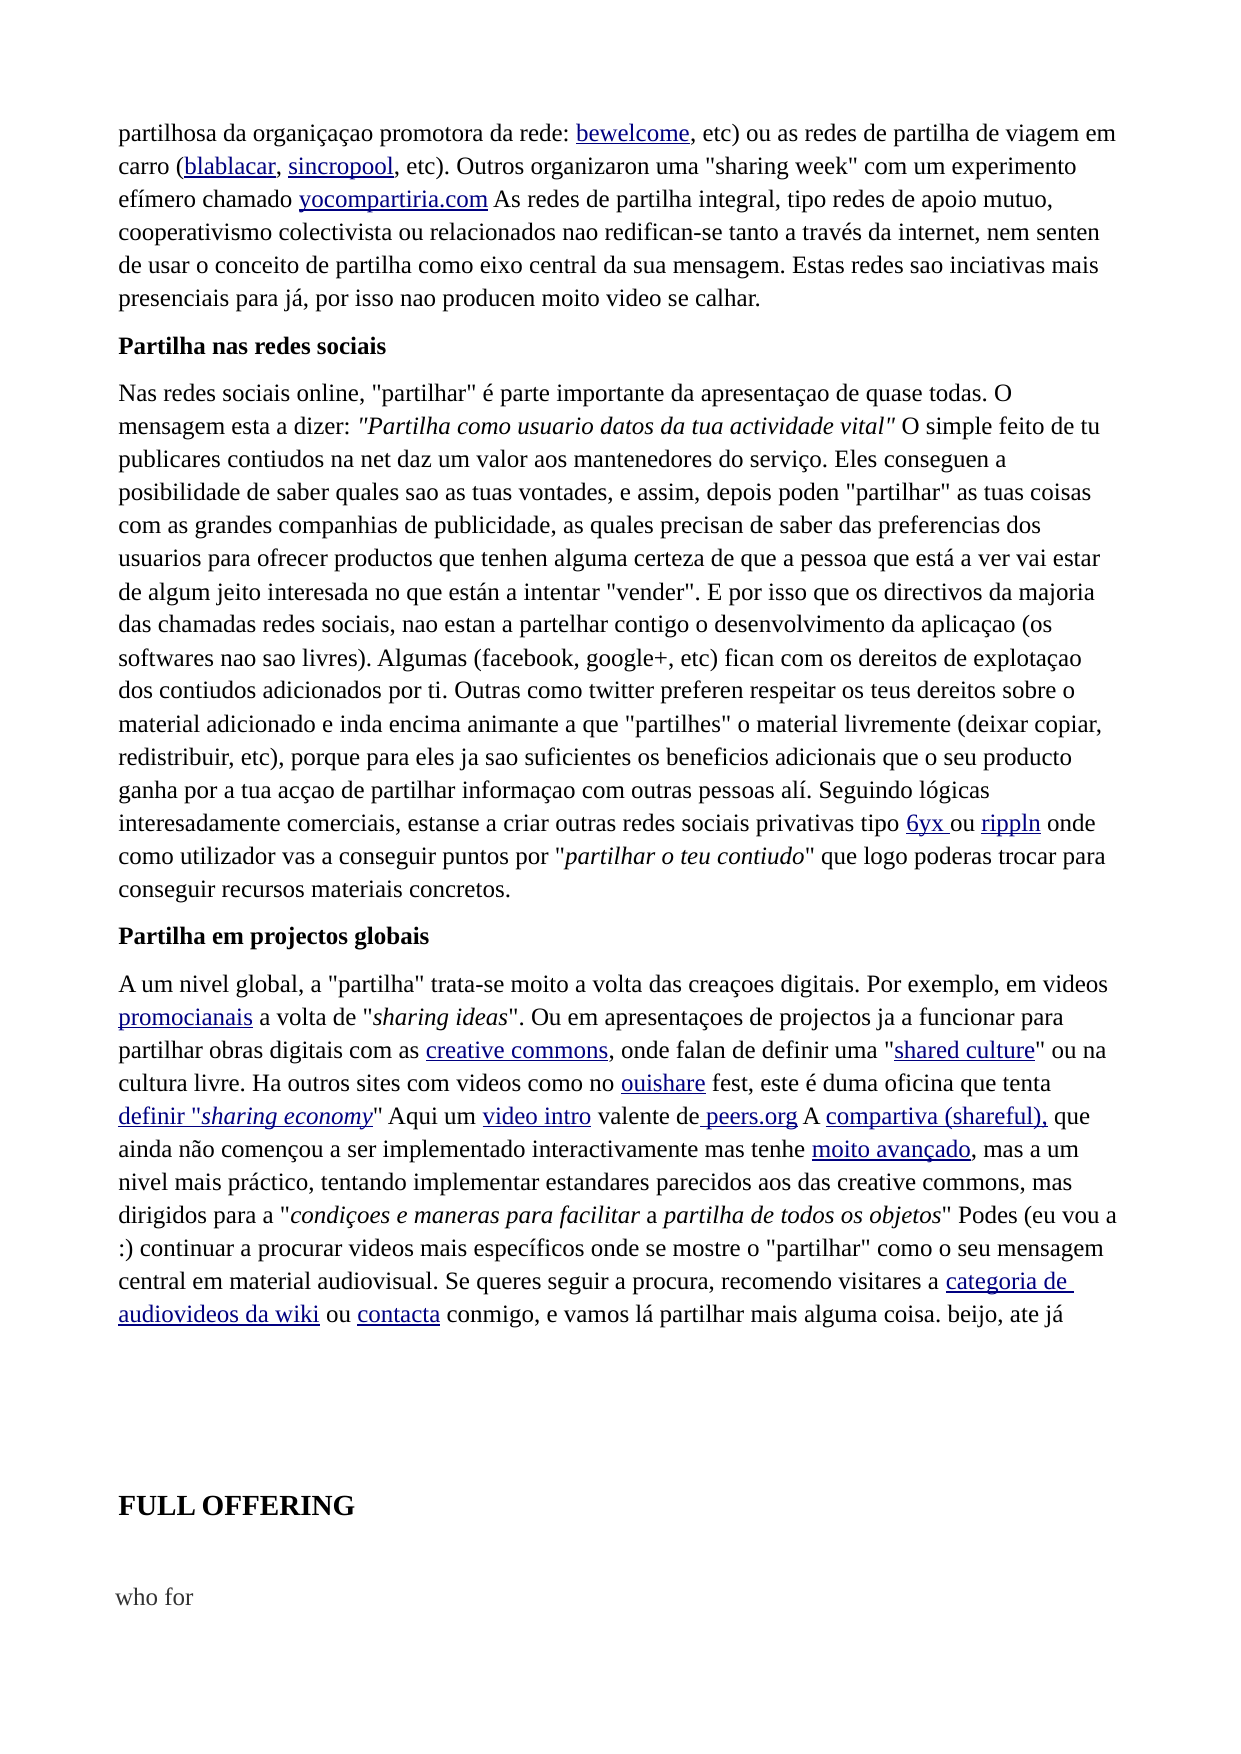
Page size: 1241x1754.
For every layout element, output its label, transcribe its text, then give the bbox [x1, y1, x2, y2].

table_header [915, 1582, 1048, 1611]
subtitle FULL OFFERING [118, 1488, 1122, 1522]
table_header who for [112, 1582, 248, 1611]
text Partilha em projectos globais [118, 921, 1122, 950]
text partilhosa da organiçaçao promotora da rede: bewelcome, etc) ou as redes de partilha de viagem em carro (blablacar, sincropool, etc). Outros organizaron uma "sharing week" com um experimento efímero chamado yocompartiria.com As redes de partilha integral, tipo redes de apoio mutuo, cooperativismo colectivista ou relacionados nao redifican-se tanto a través da internet, nem senten de usar o conceito de partilha como eixo central da sua mensagem. Estas redes sao inciativas mais presenciais para já, por isso nao producen moito video se calhar. [118, 118, 1122, 312]
text A um nivel global, a "partilha" trata-se moito a volta das creaçoes digitais. Por exemplo, em videos promocianais a volta de "sharing ideas". Ou em apresentaçoes de projectos ja a funcionar para partilhar obras digitais com as creative commons, onde falan de definir uma "shared culture" ou na cultura livre. Ha outros sites com videos como no ouishare fest, este é duma oficina que tenta definir "sharing economy" Aqui um video intro valente de peers.org A compartiva (shareful), que ainda não començou a ser implementado interactivamente mas tenhe moito avançado, mas a um nivel mais práctico, tentando implementar estandares parecidos aos das creative commons, mas dirigidos para a "condiçoes e maneras para facilitar a partilha de todos os objetos" Podes (eu vou a :) continuar a procurar videos mais específicos onde se mostre o "partilhar" como o seu mensagem central em material audiovisual. Se queres seguir a procura, recomendo visitares a categoria de audiovideos da wiki ou contacta conmigo, e vamos lá partilhar mais alguma coisa. beijo, ate já [118, 969, 1122, 1328]
table_header [515, 1582, 648, 1611]
table_header [1048, 1582, 1182, 1611]
text Partilha nas redes sociais [118, 331, 1122, 359]
table_header [248, 1582, 382, 1611]
table_header [648, 1582, 782, 1611]
text Nas redes sociais online, "partilhar" é parte importante da apresentaçao de quase todas. O mensagem esta a dizer: "Partilha como usuario datos da tua actividade vital" O simple feito de tu publicares contiudos na net daz um valor aos mantenedores do serviço. Eles conseguen a posibilidade de saber quales sao as tuas vontades, e assim, depois poden "partilhar" as tuas coisas com as grandes companhias de publicidade, as quales precisan de saber das preferencias dos usuarios para ofrecer productos que tenhen alguma certeza de que a pessoa que está a ver vai estar de algum jeito interesada no que están a intentar "vender". E por isso que os directivos da majoria das chamadas redes sociais, nao estan a partelhar contigo o desenvolvimento da aplicaçao (os softwares nao sao livres). Algumas (facebook, google+, etc) fican com os dereitos de explotaçao dos contiudos adicionados por ti. Outras como twitter preferen respeitar os teus dereitos sobre o material adicionado e inda encima animante a que "partilhes" o material livremente (deixar copiar, redistribuir, etc), porque para eles ja sao suficientes os beneficios adicionais que o seu producto ganha por a tua acçao de partilhar informaçao com outras pessoas alí. Seguindo lógicas interesadamente comerciais, estanse a criar outras redes sociais privativas tipo 6yx ou rippln onde como utilizador vas a conseguir puntos por "partilhar o teu contiudo" que logo poderas trocar para conseguir recursos materiais concretos. [118, 378, 1122, 902]
table_header [782, 1582, 915, 1611]
table_header [382, 1582, 515, 1611]
